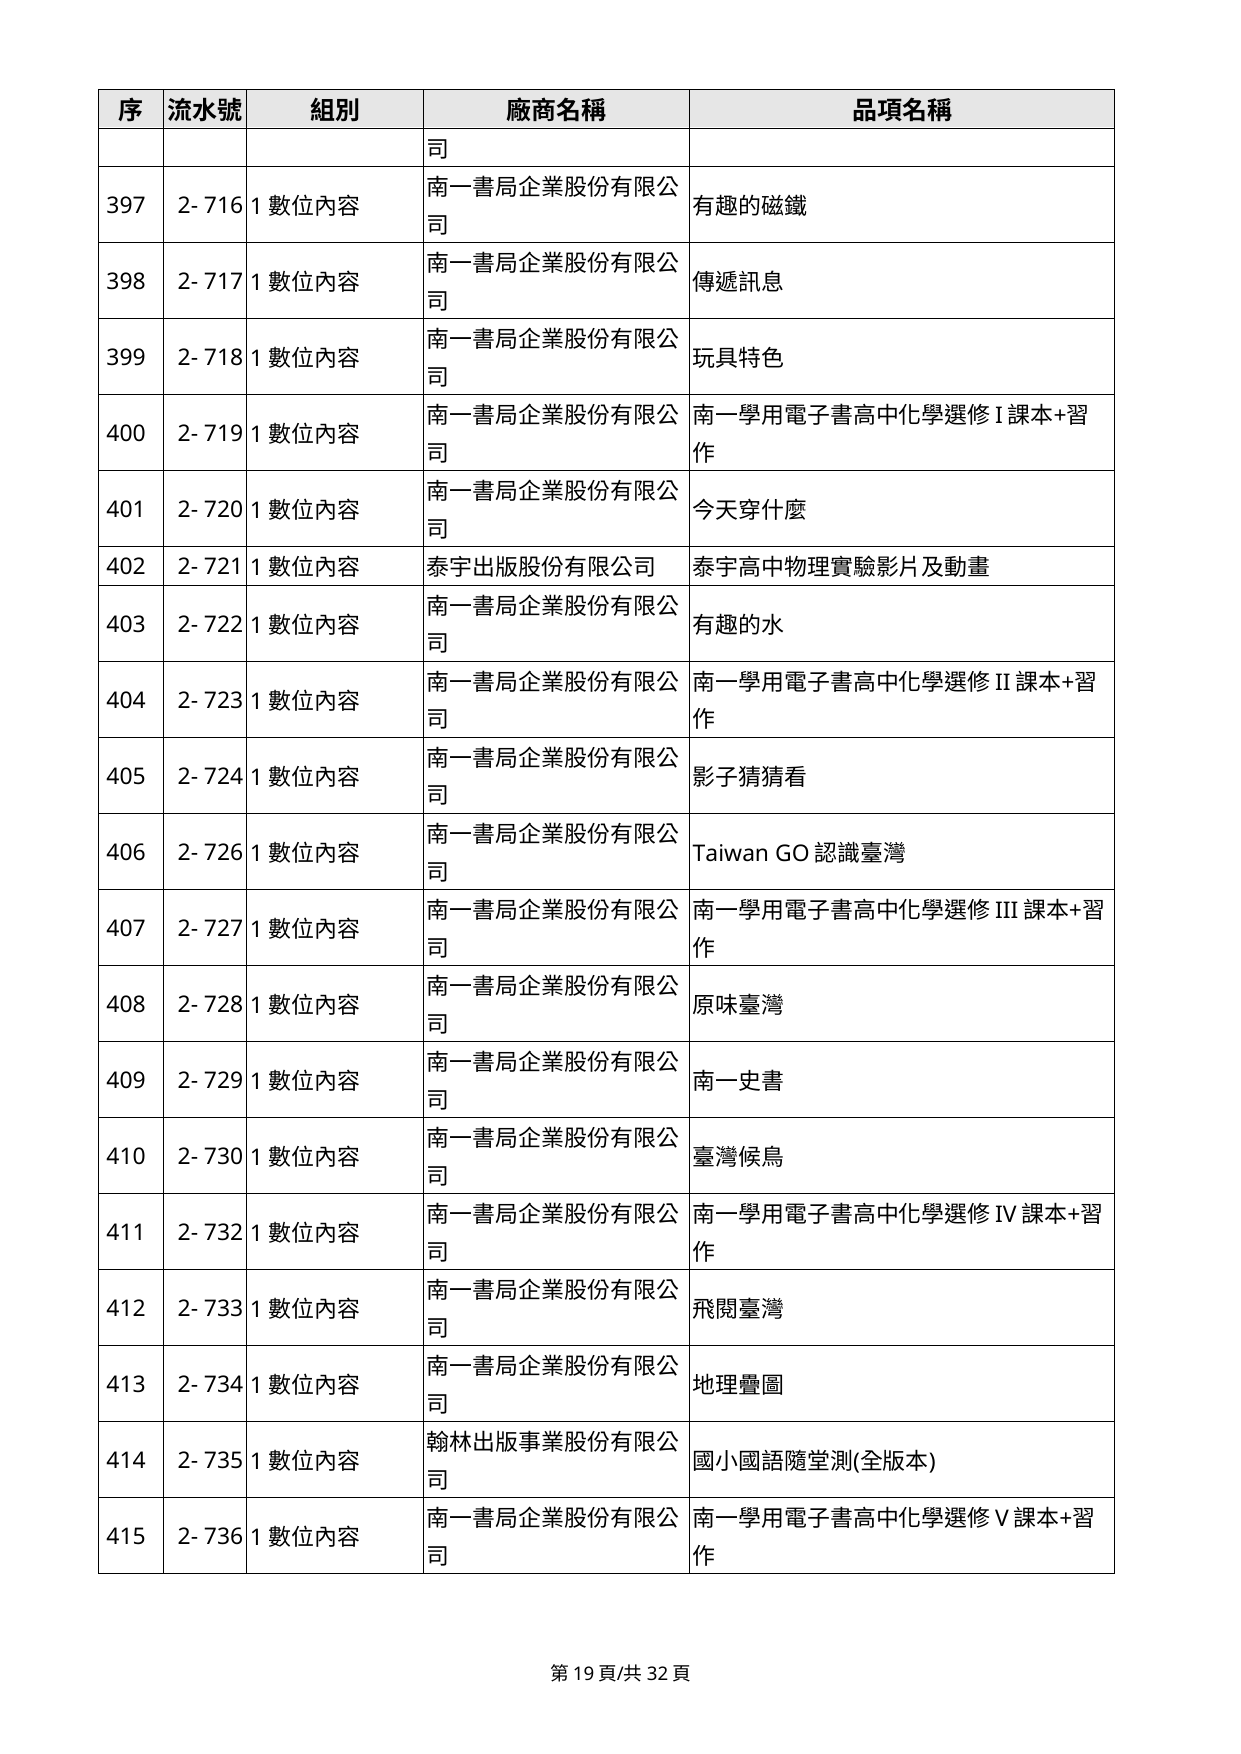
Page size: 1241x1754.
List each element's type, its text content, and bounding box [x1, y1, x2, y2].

table_cell 733 [201, 1270, 246, 1345]
table_cell [99, 167, 163, 242]
table_cell 臺灣候鳥 [690, 1118, 1114, 1193]
table_header 序 [99, 90, 163, 127]
table_cell 723 [201, 662, 246, 737]
table_cell 2- [164, 395, 201, 470]
table_cell [99, 814, 163, 889]
table_cell 南一書局企業股份有限公司 [424, 1270, 689, 1345]
table_cell [99, 1270, 163, 1345]
table_cell 南一書局企業股份有限公司 [424, 471, 689, 546]
table_cell 2- [164, 1346, 201, 1421]
table_cell 有趣的水 [690, 586, 1114, 661]
table_cell 1 數位內容 [247, 395, 423, 470]
table_cell 1 數位內容 [247, 1042, 423, 1117]
table_cell 730 [201, 1118, 246, 1193]
table_cell [99, 471, 163, 546]
table_cell [99, 243, 163, 318]
table_cell 南一學用電子書高中化學選修III課本+習作 [690, 890, 1114, 965]
table_header 廠商名稱 [424, 90, 689, 127]
table_cell 1 數位內容 [247, 662, 423, 737]
table_cell 南一書局企業股份有限公司 [424, 662, 689, 737]
table_cell [99, 547, 163, 585]
table_cell 南一史書 [690, 1042, 1114, 1117]
table_cell 1 數位內容 [247, 586, 423, 661]
table_cell [99, 738, 163, 813]
table_cell Taiwan GO認識臺灣 [690, 814, 1114, 889]
table_header 組別 [247, 90, 423, 127]
table_cell [99, 586, 163, 661]
table_cell 有趣的磁鐵 [690, 167, 1114, 242]
table_cell 南一書局企業股份有限公司 [424, 319, 689, 394]
table_cell [99, 319, 163, 394]
table_cell 728 [201, 966, 246, 1041]
table_cell 735 [201, 1422, 246, 1497]
table_cell 2- [164, 966, 201, 1041]
table_cell 傳遞訊息 [690, 243, 1114, 318]
table_cell [99, 662, 163, 737]
table_cell 2- [164, 1118, 201, 1193]
table_cell 1 數位內容 [247, 738, 423, 813]
table_cell [690, 129, 1114, 166]
table_cell 南一學用電子書高中化學選修IV課本+習作 [690, 1194, 1114, 1269]
table_cell 734 [201, 1346, 246, 1421]
table_cell 南一學用電子書高中化學選修V課本+習作 [690, 1498, 1114, 1573]
table_cell 720 [201, 471, 246, 546]
table_cell [164, 129, 201, 166]
table_cell 2- [164, 319, 201, 394]
table_cell 南一書局企業股份有限公司 [424, 1118, 689, 1193]
table_cell 722 [201, 586, 246, 661]
table_cell 736 [201, 1498, 246, 1573]
table_cell 1 數位內容 [247, 1270, 423, 1345]
table_cell 2- [164, 167, 201, 242]
table_cell 南一書局企業股份有限公司 [424, 738, 689, 813]
table_cell 1 數位內容 [247, 471, 423, 546]
table_cell 今天穿什麼 [690, 471, 1114, 546]
table_cell 2- [164, 662, 201, 737]
table_cell 飛閱臺灣 [690, 1270, 1114, 1345]
table_cell 1 數位內容 [247, 243, 423, 318]
table_cell 2- [164, 814, 201, 889]
table_cell 1 數位內容 [247, 319, 423, 394]
table_cell 南一學用電子書高中化學選修I課本+習作 [690, 395, 1114, 470]
table_cell [99, 1346, 163, 1421]
table_cell 泰宇出版股份有限公司 [424, 547, 689, 585]
table_cell 1 數位內容 [247, 814, 423, 889]
table_cell 716 [201, 167, 246, 242]
table_cell 影子猜猜看 [690, 738, 1114, 813]
table_header 品項名稱 [690, 90, 1114, 127]
table_cell 2- [164, 547, 201, 585]
table_cell 1 數位內容 [247, 1118, 423, 1193]
table_cell [99, 1118, 163, 1193]
table_cell 南一書局企業股份有限公司 [424, 814, 689, 889]
table_cell 1 數位內容 [247, 890, 423, 965]
table_cell [99, 1042, 163, 1117]
table_cell 718 [201, 319, 246, 394]
table_cell 2- [164, 586, 201, 661]
table_cell 2- [164, 1194, 201, 1269]
table_cell [201, 129, 246, 166]
table_cell [99, 1422, 163, 1497]
table_cell 2- [164, 1498, 201, 1573]
table_cell 南一書局企業股份有限公司 [424, 1346, 689, 1421]
table_cell 南一書局企業股份有限公司 [424, 586, 689, 661]
table_cell 南一書局企業股份有限公司 [424, 1042, 689, 1117]
table_cell 南一書局企業股份有限公司 [424, 966, 689, 1041]
table_cell 南一書局企業股份有限公司 [424, 243, 689, 318]
table_cell 國小國語隨堂測(全版本) [690, 1422, 1114, 1497]
table_cell 727 [201, 890, 246, 965]
table_cell 南一學用電子書高中化學選修II課本+習作 [690, 662, 1114, 737]
table_cell 2- [164, 890, 201, 965]
table_cell 2- [164, 1270, 201, 1345]
table_cell [99, 1498, 163, 1573]
table_cell 1 數位內容 [247, 966, 423, 1041]
table_cell 1 數位內容 [247, 1194, 423, 1269]
table_cell 2- [164, 243, 201, 318]
table_cell 732 [201, 1194, 246, 1269]
table_cell 1 數位內容 [247, 1422, 423, 1497]
table_cell 南一書局企業股份有限公司 [424, 1498, 689, 1573]
table_cell 南一書局企業股份有限公司 [424, 395, 689, 470]
table_cell 翰林出版事業股份有限公司 [424, 1422, 689, 1497]
table_cell 2- [164, 1422, 201, 1497]
table_cell 地理疊圖 [690, 1346, 1114, 1421]
table_cell 1 數位內容 [247, 547, 423, 585]
table_cell 2- [164, 738, 201, 813]
table_cell [99, 129, 163, 166]
table_cell [99, 890, 163, 965]
table_cell 717 [201, 243, 246, 318]
table_cell 1 數位內容 [247, 1346, 423, 1421]
table_cell 司 [424, 129, 689, 166]
table_cell 玩具特色 [690, 319, 1114, 394]
table_cell [247, 129, 423, 166]
table_cell 南一書局企業股份有限公司 [424, 890, 689, 965]
table_cell [99, 1194, 163, 1269]
table_cell 726 [201, 814, 246, 889]
table_cell 724 [201, 738, 246, 813]
table_cell 1 數位內容 [247, 167, 423, 242]
table_cell 2- [164, 471, 201, 546]
table_cell 719 [201, 395, 246, 470]
table_cell 南一書局企業股份有限公司 [424, 167, 689, 242]
table_cell [99, 395, 163, 470]
table_cell 泰宇高中物理實驗影片及動畫 [690, 547, 1114, 585]
table_cell 南一書局企業股份有限公司 [424, 1194, 689, 1269]
table_cell 2- [164, 1042, 201, 1117]
table_cell 原味臺灣 [690, 966, 1114, 1041]
table_cell 1 數位內容 [247, 1498, 423, 1573]
table_cell 721 [201, 547, 246, 585]
table_cell [99, 966, 163, 1041]
table_cell 729 [201, 1042, 246, 1117]
table_header 流水號 [164, 90, 246, 127]
